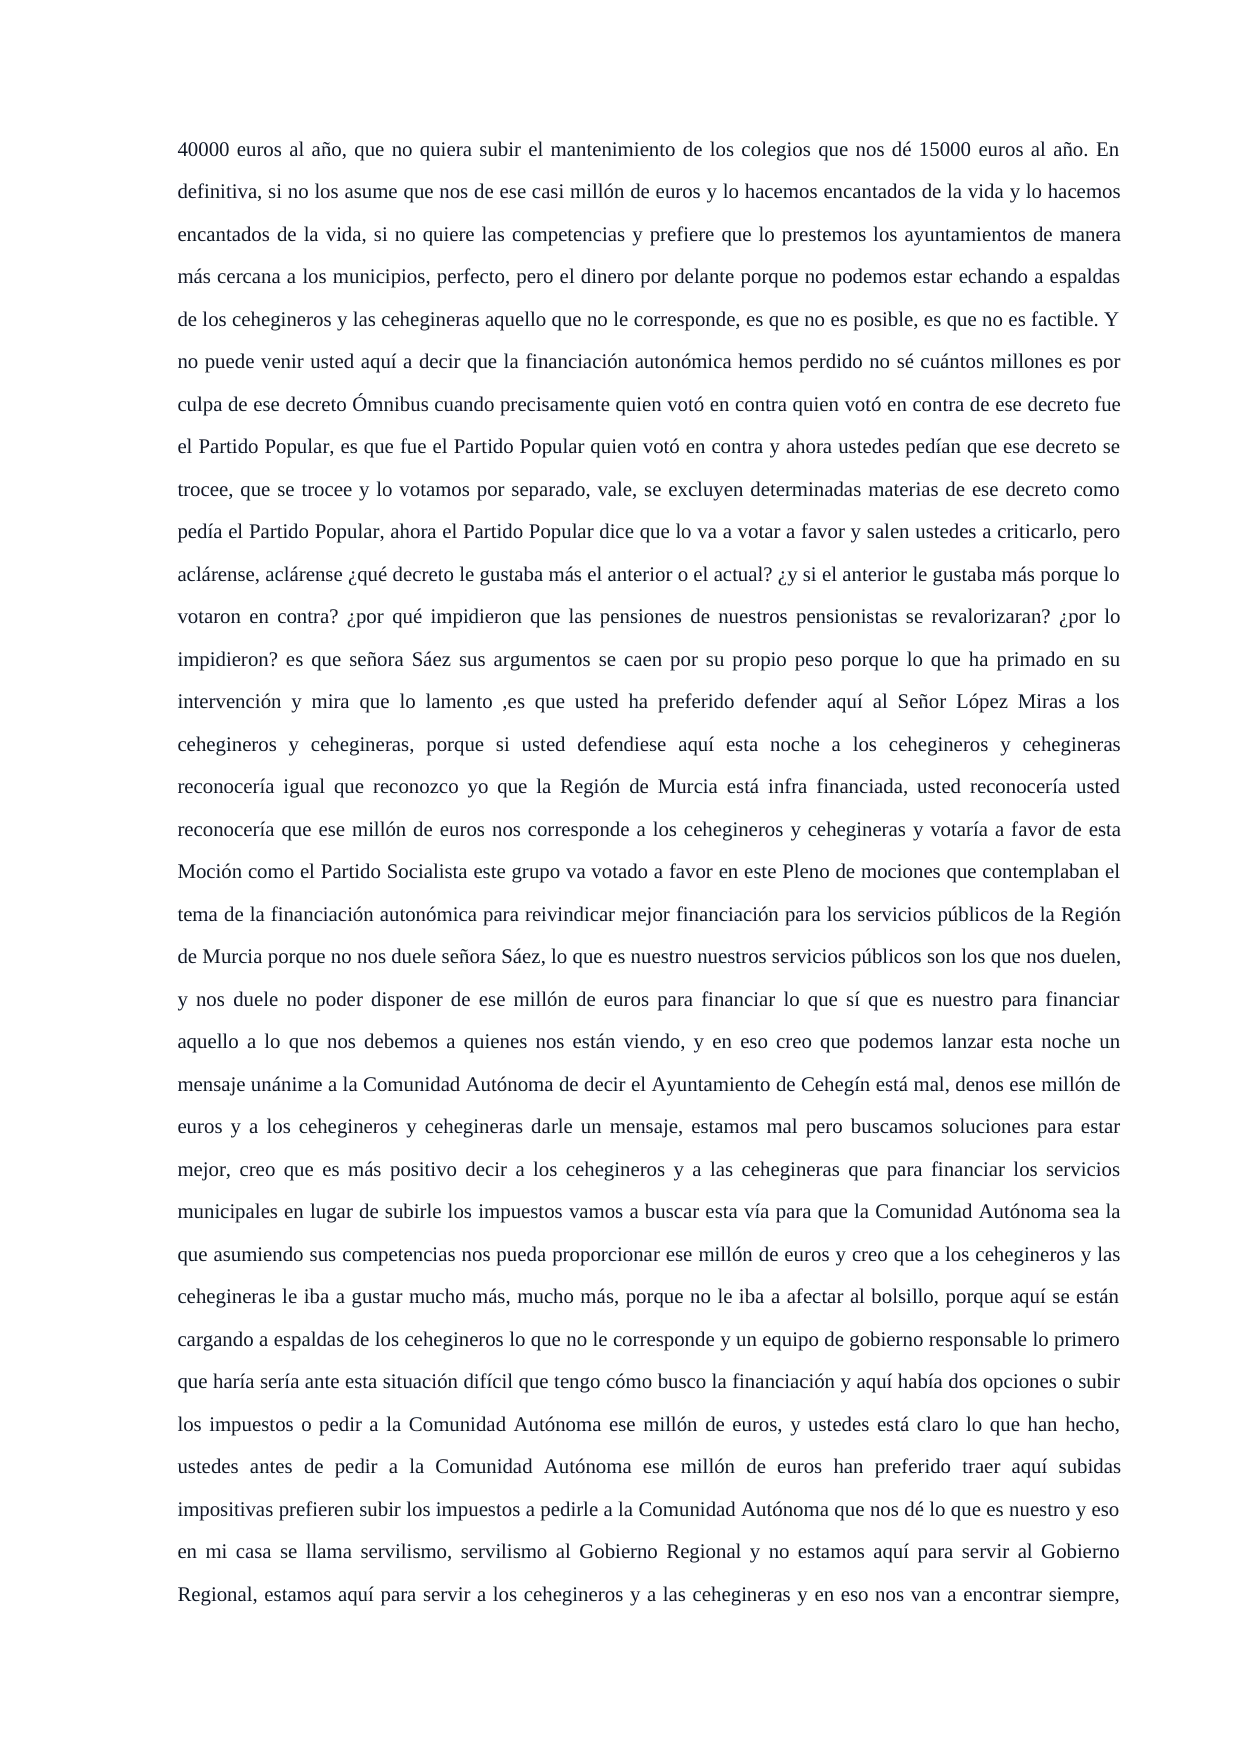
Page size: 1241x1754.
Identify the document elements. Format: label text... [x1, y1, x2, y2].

text 40000 euros al año, que no quiera subir el mantenimiento de los colegios que nos dé 15000 euros al año. En definitiva, si no los asume que nos de ese casi millón de euros y lo hacemos encantados de la vida y lo hacemos encantados de la vida, si no quiere las competencias y prefiere que lo prestemos los ayuntamientos de manera más cercana a los municipios, perfecto, pero el dinero por delante porque no podemos estar echando a espaldas de los cehegineros y las cehegineras aquello que no le corresponde, es que no es posible, es que no es factible. Y no puede venir usted aquí a decir que la financiación autonómica hemos perdido no sé cuántos millones es por culpa de ese decreto Ómnibus cuando precisamente quien votó en contra quien votó en contra de ese decreto fue el Partido Popular, es que fue el Partido Popular quien votó en contra y ahora ustedes pedían que ese decreto se trocee, que se trocee y lo votamos por separado, vale, se excluyen determinadas materias de ese decreto como pedía el Partido Popular, ahora el Partido Popular dice que lo va a votar a favor y salen ustedes a criticarlo, pero aclárense, aclárense ¿qué decreto le gustaba más el anterior o el actual? ¿y si el anterior le gustaba más porque lo votaron en contra? ¿por qué impidieron que las pensiones de nuestros pensionistas se revalorizaran? ¿por lo impidieron? es que señora Sáez sus argumentos se caen por su propio peso porque lo que ha primado en su intervención y mira que lo lamento ,es que usted ha preferido defender aquí al Señor López Miras a los cehegineros y cehegineras, porque si usted defendiese aquí esta noche a los cehegineros y cehegineras reconocería igual que reconozco yo que la Región de Murcia está infra financiada, usted reconocería usted reconocería que ese millón de euros nos corresponde a los cehegineros y cehegineras y votaría a favor de esta Moción como el Partido Socialista este grupo va votado a favor en este Pleno de mociones que contemplaban el tema de la financiación autonómica para reivindicar mejor financiación para los servicios públicos de la Región de Murcia porque no nos duele señora Sáez, lo que es nuestro nuestros servicios públicos son los que nos duelen, y nos duele no poder disponer de ese millón de euros para financiar lo que sí que es nuestro para financiar aquello a lo que nos debemos a quienes nos están viendo, y en eso creo que podemos lanzar esta noche un mensaje unánime a la Comunidad Autónoma de decir el Ayuntamiento de Cehegín está mal, denos ese millón de euros y a los cehegineros y cehegineras darle un mensaje, estamos mal pero buscamos soluciones para estar mejor, creo que es más positivo decir a los cehegineros y a las cehegineras que para financiar los servicios municipales en lugar de subirle los impuestos vamos a buscar esta vía para que la Comunidad Autónoma sea la que asumiendo sus competencias nos pueda proporcionar ese millón de euros y creo que a los cehegineros y las cehegineras le iba a gustar mucho más, mucho más, porque no le iba a afectar al bolsillo, porque aquí se están cargando a espaldas de los cehegineros lo que no le corresponde y un equipo de gobierno responsable lo primero que haría sería ante esta situación difícil que tengo cómo busco la financiación y aquí había dos opciones o subir los impuestos o pedir a la Comunidad Autónoma ese millón de euros, y ustedes está claro lo que han hecho, ustedes antes de pedir a la Comunidad Autónoma ese millón de euros han preferido traer aquí subidas impositivas prefieren subir los impuestos a pedirle a la Comunidad Autónoma que nos dé lo que es nuestro y eso en mi casa se llama servilismo, servilismo al Gobierno Regional y no estamos aquí para servir al Gobierno Regional, estamos aquí para servir a los cehegineros y a las cehegineras y en eso nos van a encontrar siempre, [177, 118, 1122, 1606]
